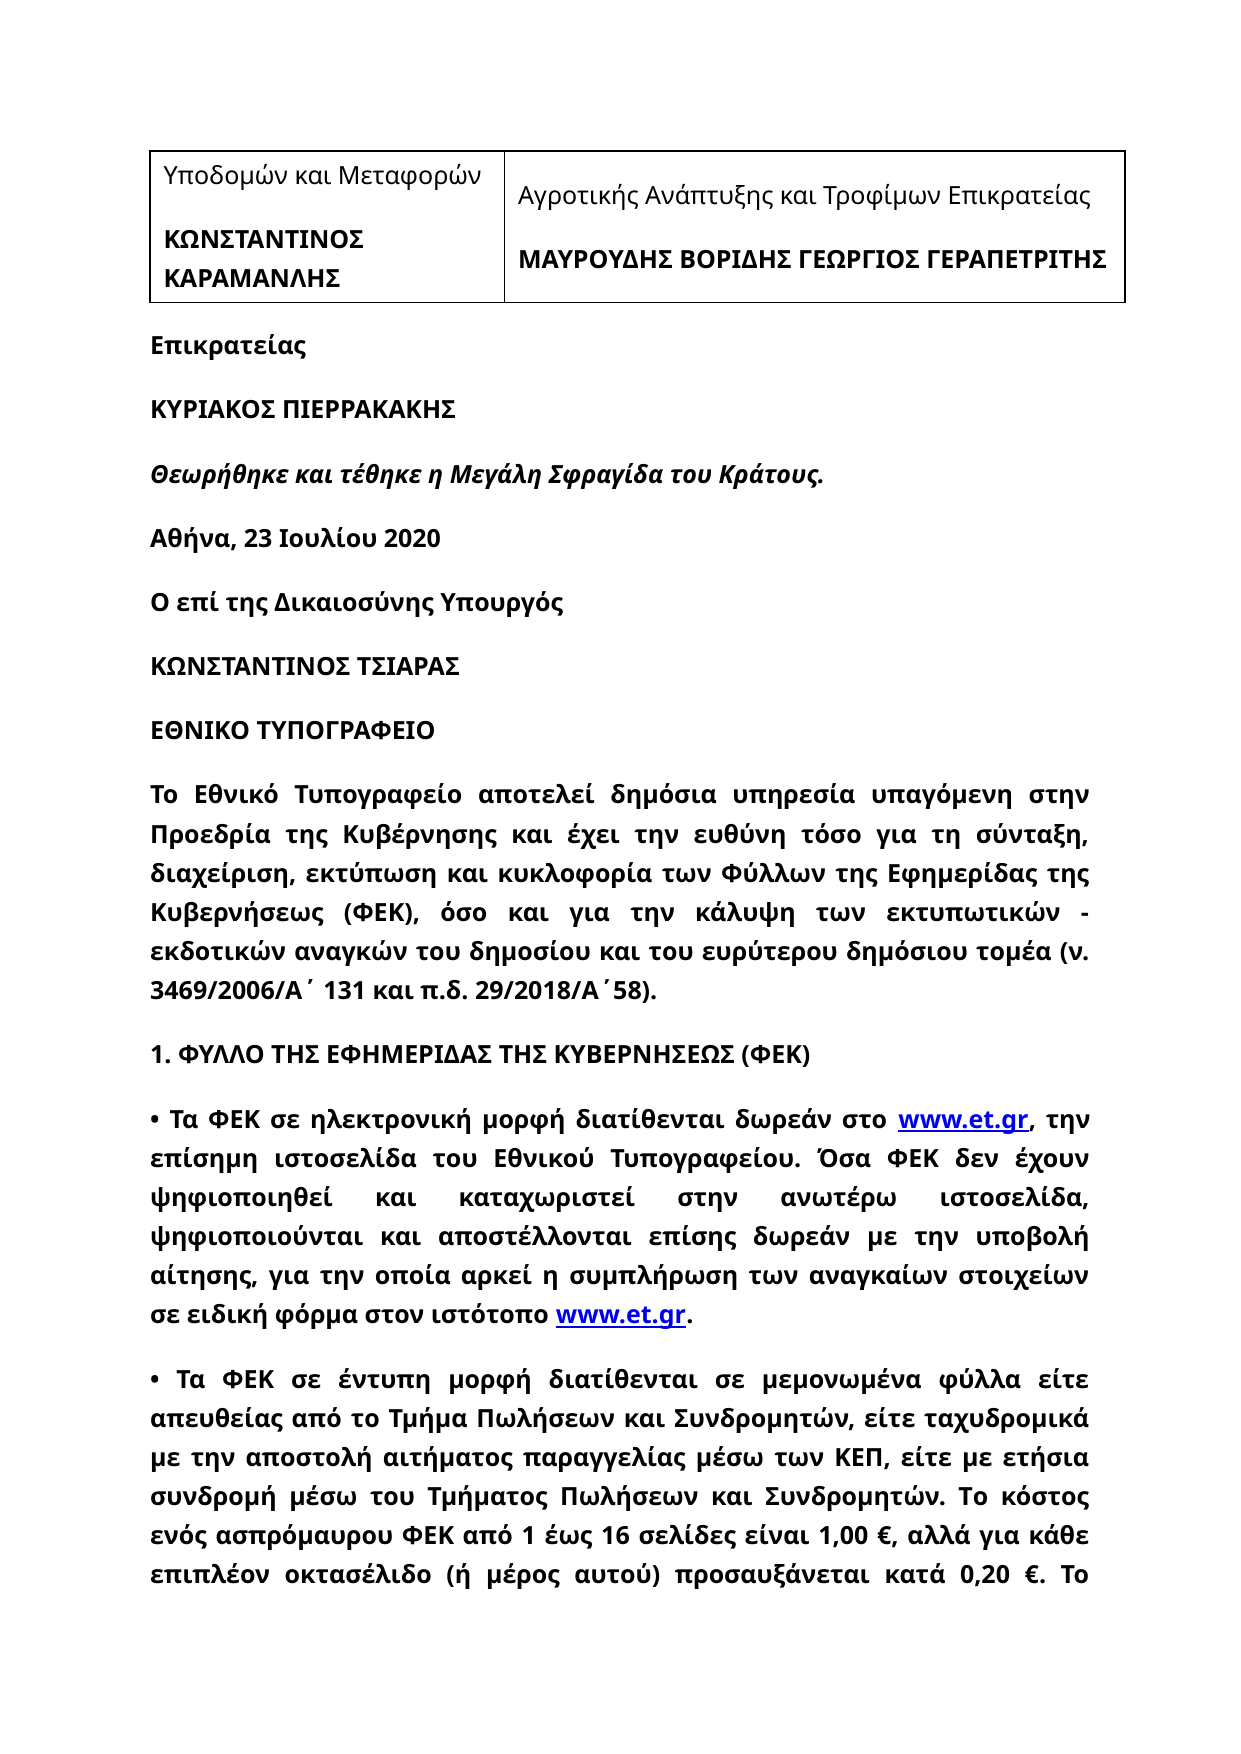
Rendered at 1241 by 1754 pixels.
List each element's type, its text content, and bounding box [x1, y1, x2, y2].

text • Τα ΦΕΚ σε έντυπη μορφή διατίθενται σε μεμονωμένα φύλλα είτε απευθείας από το Τμήμα Πωλήσεων και Συνδρομητών, είτε ταχυδρομικά με την αποστολή αιτήματος παραγγελίας μέσω των ΚΕΠ, είτε με ετήσια συνδρομή μέσω του Τμήματος Πωλήσεων και Συνδρομητών. Tο κόστος ενός ασπρόμαυρου ΦΕΚ από 1 έως 16 σελίδες είναι 1,00 €, αλλά για κάθε επιπλέον οκτασέλιδο (ή μέρος αυτού) προσαυξάνεται κατά 0,20 €. Το [150, 1361, 1090, 1591]
text Θεωρήθηκε και τέθηκε η Μεγάλη Σφραγίδα του Κράτους. [150, 456, 1090, 490]
text ΚΩΝΣΤΑΝΤΙΝΟΣ ΤΣΙΑΡΑΣ [150, 649, 1090, 683]
text Το Εθνικό Τυπογραφείο αποτελεί δημόσια υπηρεσία υπαγόμενη στην Προεδρία της Κυβέρνησης και έχει την ευθύνη τόσο για τη σύνταξη, διαχείριση, εκτύπωση και κυκλοφορία των Φύλλων της Εφημερίδας της Κυβερνήσεως (ΦΕΚ), όσο και για την κάλυψη των εκτυπωτικών - εκδοτικών αναγκών του δημοσίου και του ευρύτερου δημόσιου τομέα (ν. 3469/2006/Α΄ 131 και π.δ. 29/2018/Α΄58). [150, 777, 1090, 1007]
table_cell Υποδομών και Μεταφορών ΚΩΝΣΤΑΝΤΙΝΟΣ ΚΑΡΑΜΑΝΛΗΣ [151, 152, 504, 301]
text • Τα ΦΕΚ σε ηλεκτρονική μορφή διατίθενται δωρεάν στο www.et.gr, την επίσημη ιστοσελίδα του Εθνικού Τυπογραφείου. Όσα ΦΕΚ δεν έχουν ψηφιοποιηθεί και καταχωριστεί στην ανωτέρω ιστοσελίδα, ψηφιοποιούνται και αποστέλλονται επίσης δωρεάν με την υποβολή αίτησης, για την οποία αρκεί η συμπλήρωση των αναγκαίων στοιχείων σε ειδική φόρμα στον ιστότοπο www.et.gr. [150, 1101, 1090, 1331]
text ΕΘΝΙΚΟ ΤΥΠΟΓΡΑΦΕΙΟ [150, 713, 1090, 747]
text Ο επί της Δικαιοσύνης Υπουργός [150, 585, 1090, 619]
text Επικρατείας [150, 328, 1090, 362]
text Αθήνα, 23 Ιουλίου 2020 [150, 521, 1090, 554]
table_cell Αγροτικής Ανάπτυξης και Τροφίμων Επικρατείας ΜΑΥΡΟΥΔΗΣ ΒΟΡΙΔΗΣ ΓΕΩΡΓΙΟΣ ΓΕΡΑΠΕΤΡΙΤΗΣ [505, 152, 1124, 301]
text 1. ΦΥΛΛΟ ΤΗΣ ΕΦΗΜΕΡΙΔΑΣ ΤΗΣ ΚΥΒΕΡΝΗΣΕΩΣ (ΦΕΚ) [150, 1037, 1090, 1071]
text ΚΥΡΙΑΚΟΣ ΠΙΕΡΡΑΚΑΚΗΣ [150, 392, 1090, 426]
